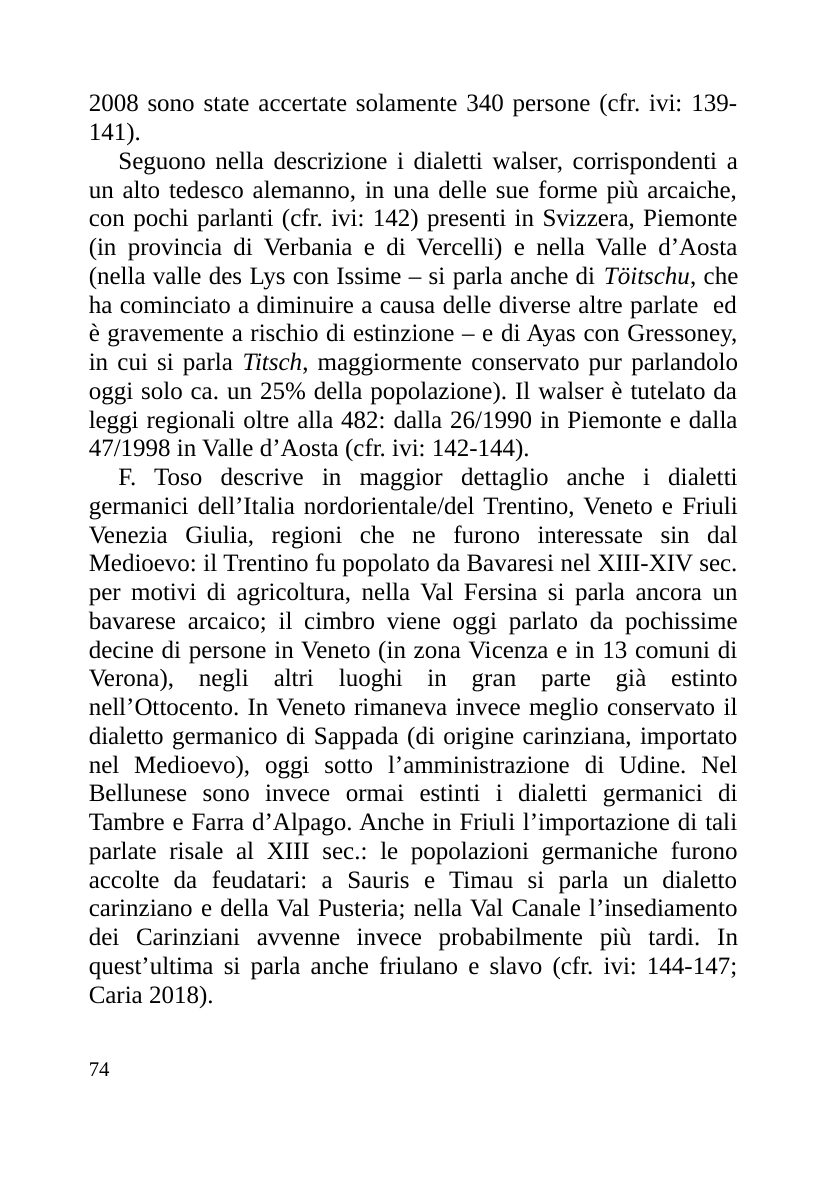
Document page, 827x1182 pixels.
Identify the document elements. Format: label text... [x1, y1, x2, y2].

text Seguono nella descrizione i dialetti walser, corrispondenti a un alto tedesco alemanno, in una delle sue forme più arcaiche, con pochi parlanti (cfr. ivi: 142) presenti in Svizzera, Piemonte (in provincia di Verbania e di Vercelli) e nella Valle d’Aosta (nella valle des Lys con Issime – si parla anche di Töitschu, che ha cominciato a diminuire a causa delle diverse altre parlate ed è gravemente a rischio di estinzione – e di Ayas con Gressoney, in cui si parla Titsch, maggiormente conservato pur parlandolo oggi solo ca. un 25% della popolazione). Il walser è tutelato da leggi regionali oltre alla 482: dalla 26/1990 in Piemonte e dalla 47/1998 in Valle d’Aosta (cfr. ivi: 142-144). [88, 146, 738, 462]
text F. Toso descrive in maggior dettaglio anche i dialetti germanici dell’Italia nordorientale/del Trentino, Veneto e Friuli Venezia Giulia, regioni che ne furono interessate sin dal Medioevo: il Trentino fu popolato da Bavaresi nel XIII-XIV sec. per motivi di agricoltura, nella Val Fersina si parla ancora un bavarese arcaico; il cimbro viene oggi parlato da pochissime decine di persone in Veneto (in zona Vicenza e in 13 comuni di Verona), negli altri luoghi in gran parte già estinto nell’Ottocento. In Veneto rimaneva invece meglio conservato il dialetto germanico di Sappada (di origine carinziana, importato nel Medioevo), oggi sotto l’amministrazione di Udine. Nel Bellunese sono invece ormai estinti i dialetti germanici di Tambre e Farra d’Alpago. Anche in Friuli l’importazione di tali parlate risale al XIII sec.: le popolazioni germaniche furono accolte da feudatari: a Sauris e Timau si parla un dialetto carinziano e della Val Pusteria; nella Val Canale l’insediamento dei Carinziani avvenne invece probabilmente più tardi. In quest’ultima si parla anche friulano e slavo (cfr. ivi: 144-147; Caria 2018). [88, 462, 738, 1008]
text 2008 sono state accertate solamente 340 persone (cfr. ivi: 139-141). [88, 88, 738, 146]
